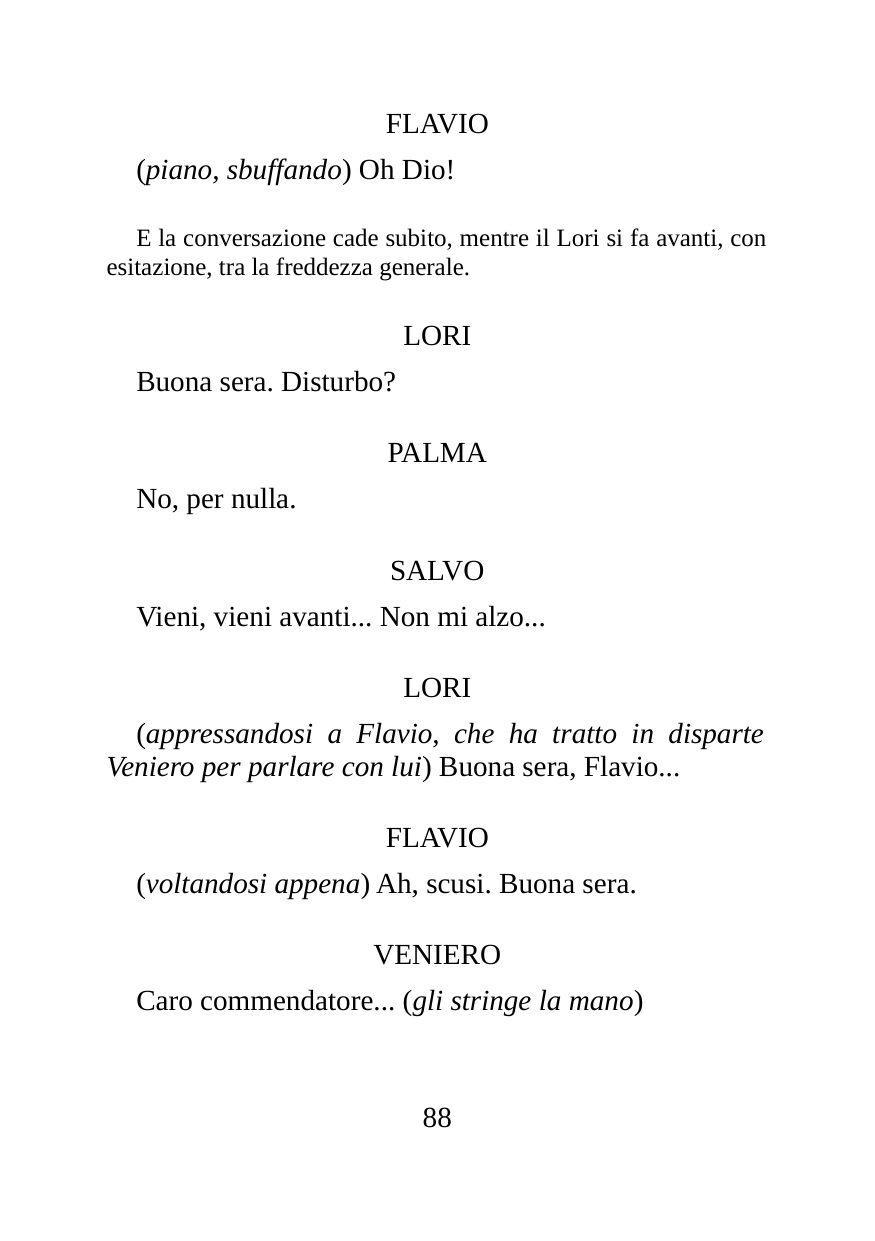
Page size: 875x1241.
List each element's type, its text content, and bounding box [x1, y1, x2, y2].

text (voltandosi appena) Ah, scusi. Buona sera. [106, 866, 768, 900]
text E la conversazione cade subito, mentre il Lori si fa avanti, con esitazione, tra la freddezza generale. [106, 223, 768, 281]
text Buona sera. Disturbo? [106, 364, 768, 398]
text FLAVIO [106, 106, 768, 140]
text Vieni, vieni avanti... Non mi alzo... [106, 599, 768, 632]
text LORI [106, 318, 768, 352]
text (piano, sbuffando) Oh Dio! [106, 152, 768, 186]
text No, per nulla. [106, 482, 768, 515]
text PALMA [106, 436, 768, 469]
text Caro commendatore... (gli stringe la mano) [106, 983, 768, 1017]
text LORI [106, 670, 768, 703]
text FLAVIO [106, 820, 768, 854]
text (appressandosi a Flavio, che ha tratto in disparte Veniero per parlare con lui) Buona sera, Flavio... [106, 716, 768, 783]
text SALVO [106, 553, 768, 586]
text VENIERO [106, 937, 768, 971]
